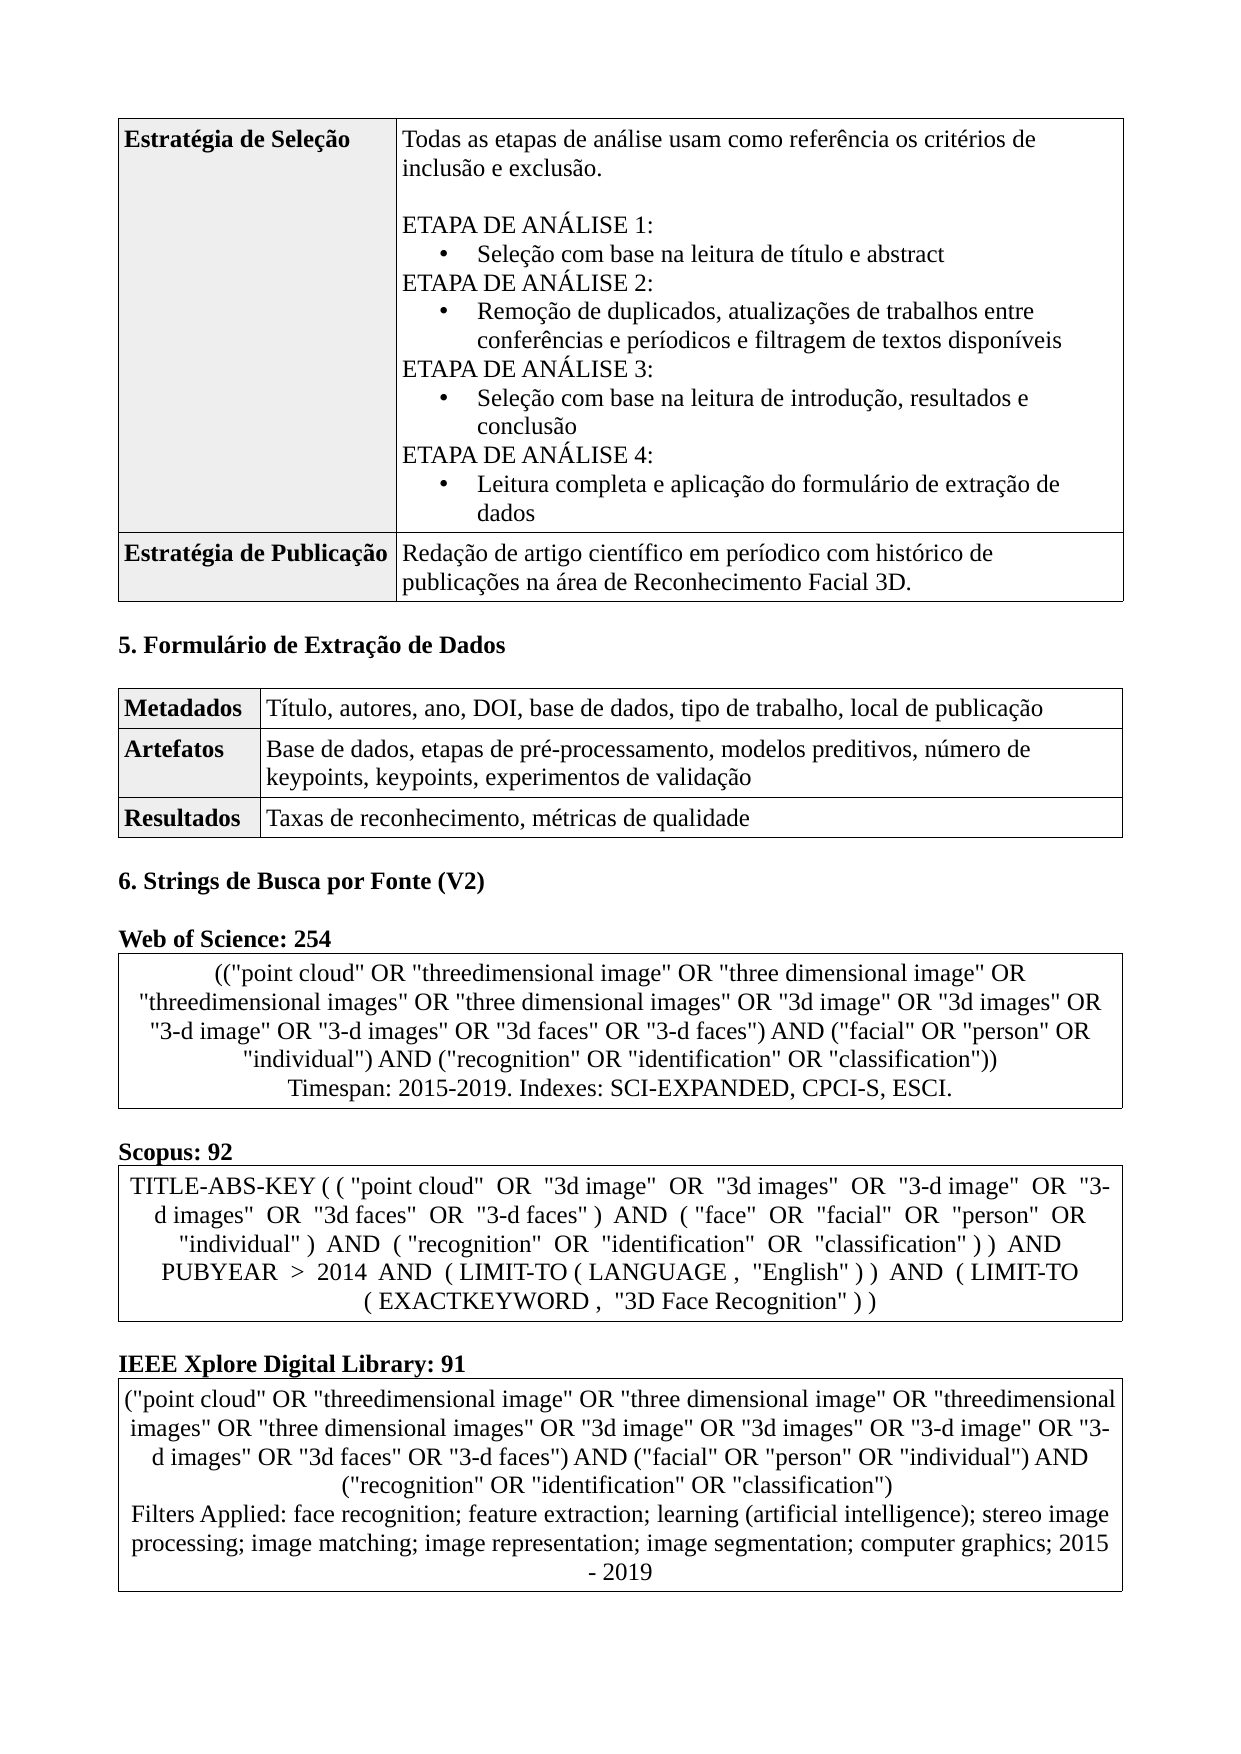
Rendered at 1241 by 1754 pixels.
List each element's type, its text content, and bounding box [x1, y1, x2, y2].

table_cell Estratégia de Publicação [119, 533, 396, 601]
text Web of Science: 254 [118, 924, 1122, 952]
table_cell Artefatos [119, 729, 260, 797]
table_cell Resultados [119, 798, 260, 837]
table_header Metadados [119, 689, 260, 728]
table_header TITLE-ABS-KEY ( ( "point cloud" OR "3d image" OR "3d images" OR "3-d image" OR "3-d images" OR "3d faces" OR "3-d faces" ) AND ( "face" OR "facial" OR "person" OR "individual" ) AND ( "recognition" OR "identification" OR "classification" ) ) AND PUBYEAR > 2014 AND ( LIMIT-TO ( LANGUAGE , "English" ) ) AND ( LIMIT-TO ( EXACTKEYWORD , "3D Face Recognition" ) ) [119, 1166, 1122, 1321]
table_cell Estratégia de Seleção [119, 119, 396, 532]
table_cell Taxas de reconhecimento, métricas de qualidade [261, 798, 1122, 837]
text 5. Formulário de Extração de Dados [118, 630, 1122, 659]
table_header ("point cloud" OR "threedimensional image" OR "three dimensional image" OR "threedimensional images" OR "three dimensional images" OR "3d image" OR "3d images" OR "3-d image" OR "3-d images" OR "3d faces" OR "3-d faces") AND ("facial" OR "person" OR "individual") AND ("recognition" OR "identification" OR "classification") Filters Applied: face recognition; feature extraction; learning (artificial intelligence); stereo image processing; image matching; image representation; image segmentation; computer graphics; 2015 - 2019 [119, 1379, 1122, 1591]
table_header (("point cloud" OR "threedimensional image" OR "three dimensional image" OR "threedimensional images" OR "three dimensional images" OR "3d image" OR "3d images" OR "3-d image" OR "3-d images" OR "3d faces" OR "3-d faces") AND ("facial" OR "person" OR "individual") AND ("recognition" OR "identification" OR "classification")) Timespan: 2015-2019. Indexes: SCI-EXPANDED, CPCI-S, ESCI. [119, 954, 1122, 1108]
text 6. Strings de Busca por Fonte (V2) [118, 866, 1122, 895]
table_cell Todas as etapas de análise usam como referência os critérios de inclusão e exclusão. ETAPA DE ANÁLISE 1: Seleção com base na leitura de título e abstract ETAPA DE ANÁLISE 2: Remoção de duplicados, atualizações de trabalhos entre conferências e períodicos e filtragem de textos disponíveis ETAPA DE ANÁLISE 3: Seleção com base na leitura de introdução, resultados e conclusão ETAPA DE ANÁLISE 4: Leitura completa e aplicação do formulário de extração de dados [397, 119, 1123, 532]
text IEEE Xplore Digital Library: 91 [118, 1349, 1122, 1378]
table_header Título, autores, ano, DOI, base de dados, tipo de trabalho, local de publicação [261, 689, 1122, 728]
table_cell Base de dados, etapas de pré-processamento, modelos preditivos, número de keypoints, keypoints, experimentos de validação [261, 729, 1122, 797]
table_cell Redação de artigo científico em períodico com histórico de publicações na área de Reconhecimento Facial 3D. [397, 533, 1123, 601]
text Scopus: 92 [118, 1137, 1122, 1165]
